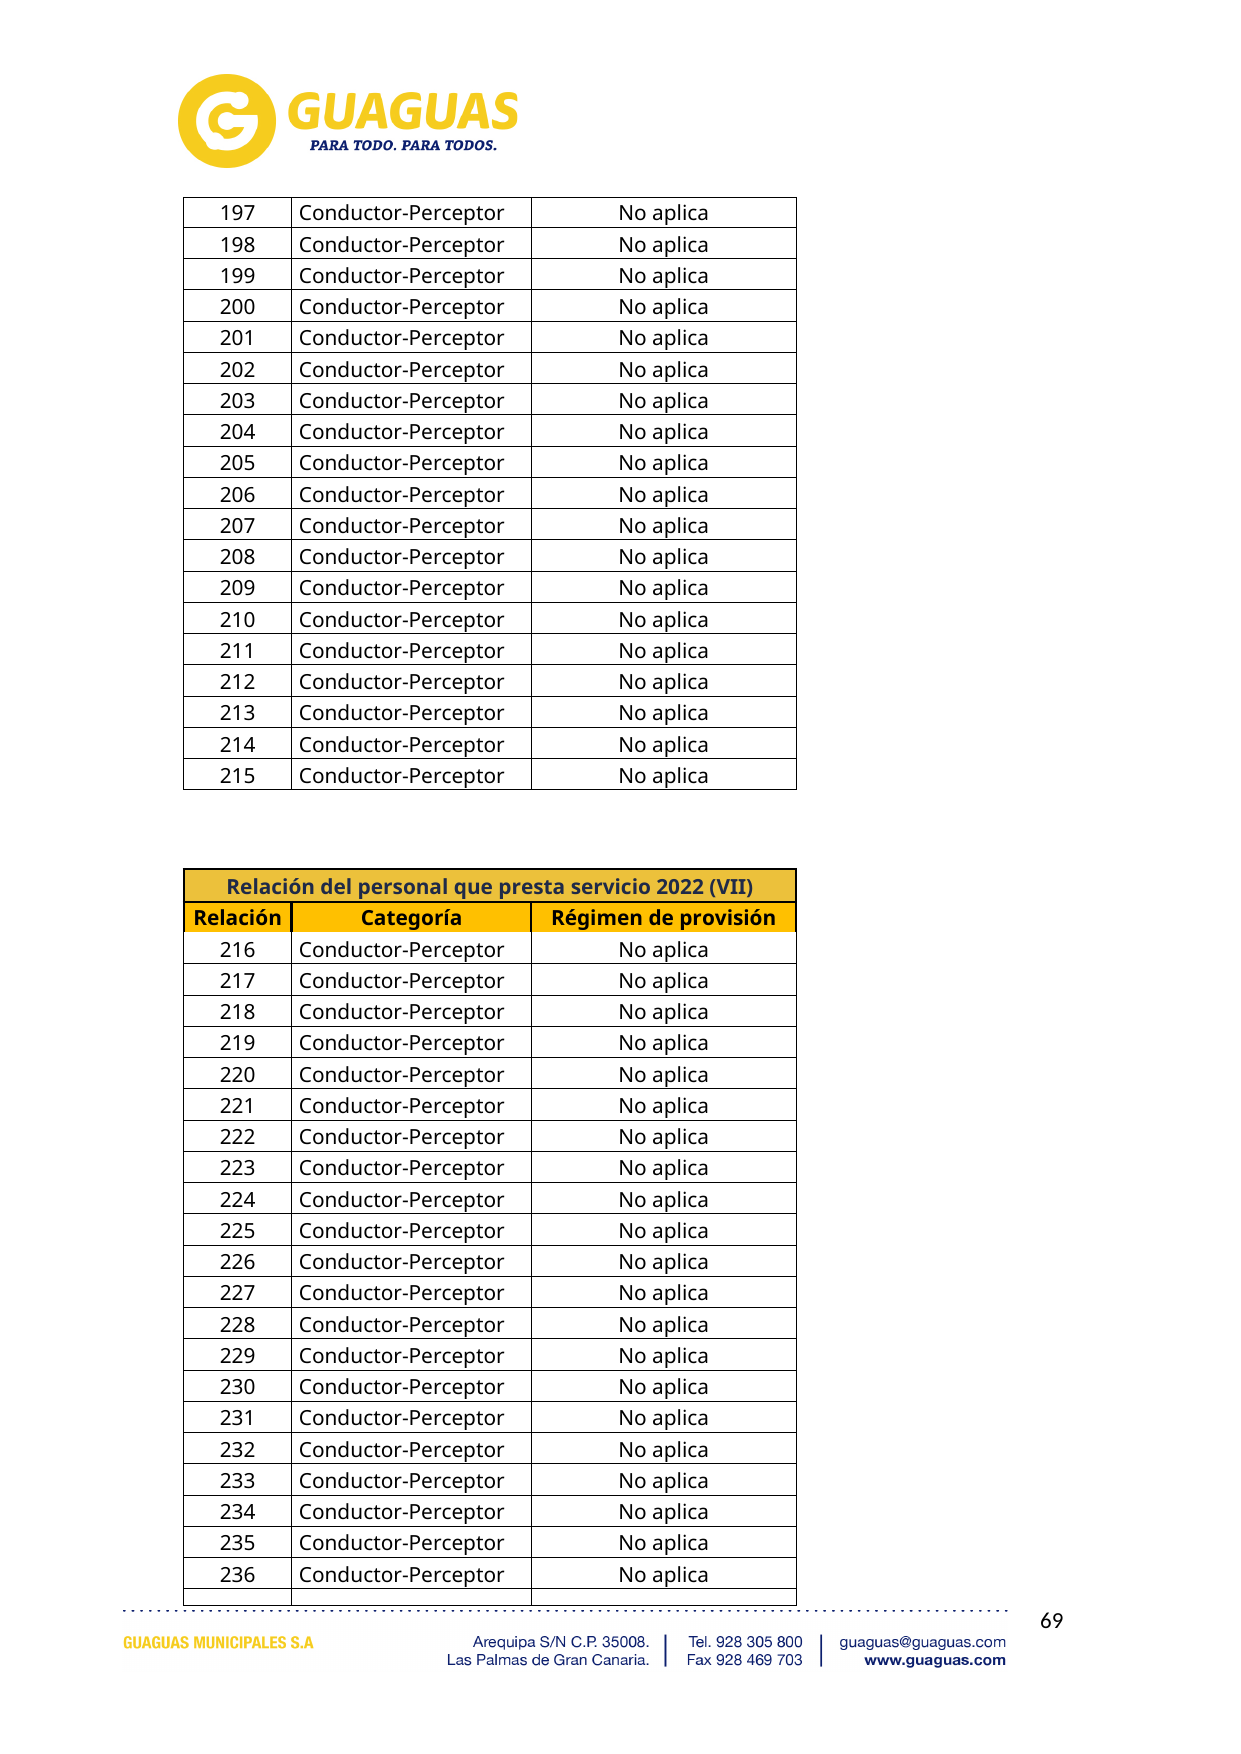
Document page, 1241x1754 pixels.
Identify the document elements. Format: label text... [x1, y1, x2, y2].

table_cell 224 [184, 1183, 291, 1213]
table_cell No aplica [532, 1433, 796, 1463]
table_cell No aplica [532, 572, 796, 602]
table_cell Conductor-Perceptor [292, 1246, 531, 1276]
table_cell No aplica [532, 697, 796, 727]
table_cell No aplica [532, 1527, 796, 1557]
table_cell Conductor-Perceptor [292, 1277, 531, 1307]
table_cell No aplica [532, 353, 796, 383]
table_cell Régimen de provisión [532, 903, 795, 932]
table_cell [184, 1589, 291, 1605]
table_cell Conductor-Perceptor [292, 509, 531, 539]
table_cell No aplica [532, 447, 796, 477]
table_cell Conductor-Perceptor [292, 1308, 531, 1338]
table_cell No aplica [532, 759, 796, 789]
table_cell 234 [184, 1496, 291, 1526]
table_cell Conductor-Perceptor [292, 1527, 531, 1557]
table_cell No aplica [532, 1339, 796, 1369]
table_cell Conductor-Perceptor [292, 540, 531, 571]
table_cell No aplica [532, 1214, 796, 1244]
table_cell No aplica [532, 509, 796, 539]
table_cell 226 [184, 1246, 291, 1276]
table_cell 209 [184, 572, 291, 602]
table_cell Conductor-Perceptor [292, 1152, 531, 1182]
table_cell Conductor-Perceptor [292, 964, 531, 994]
table_cell 204 [184, 415, 291, 446]
table_cell No aplica [532, 1402, 796, 1432]
table_header Relación del personal que presta servicio 2022 (VII) [185, 870, 795, 901]
table_cell 229 [184, 1339, 291, 1369]
table_cell 208 [184, 540, 291, 571]
table_cell 216 [184, 932, 291, 963]
table_cell No aplica [532, 964, 796, 994]
table_cell 198 [184, 228, 291, 258]
table_cell 235 [184, 1527, 291, 1557]
table_cell Conductor-Perceptor [292, 759, 531, 789]
table_cell No aplica [532, 665, 796, 696]
table_cell Conductor-Perceptor [292, 322, 531, 352]
table_cell Conductor-Perceptor [292, 572, 531, 602]
table_cell Conductor-Perceptor [292, 1402, 531, 1432]
table_cell No aplica [532, 259, 796, 289]
table_cell Conductor-Perceptor [292, 996, 531, 1026]
table_cell 201 [184, 322, 291, 352]
table_cell [532, 1589, 796, 1605]
table_cell Conductor-Perceptor [292, 1214, 531, 1244]
table_cell Conductor-Perceptor [292, 447, 531, 477]
table_cell [292, 1589, 531, 1605]
table_cell No aplica [532, 1027, 796, 1057]
table_cell Conductor-Perceptor [292, 1464, 531, 1494]
table_cell 210 [184, 603, 291, 633]
table_cell No aplica [532, 290, 796, 321]
table_cell 199 [184, 259, 291, 289]
table_cell Conductor-Perceptor [292, 478, 531, 508]
table_cell 223 [184, 1152, 291, 1182]
table_cell 200 [184, 290, 291, 321]
table_cell Conductor-Perceptor [292, 198, 531, 227]
table_cell No aplica [532, 1308, 796, 1338]
table_cell Conductor-Perceptor [292, 1027, 531, 1057]
table_cell Conductor-Perceptor [292, 932, 531, 963]
table_cell Conductor-Perceptor [292, 634, 531, 664]
table_cell 236 [184, 1558, 291, 1588]
table_cell No aplica [532, 322, 796, 352]
table_cell Conductor-Perceptor [292, 353, 531, 383]
table_cell No aplica [532, 478, 796, 508]
table_cell No aplica [532, 1058, 796, 1088]
table_cell No aplica [532, 996, 796, 1026]
table_cell Categoría [293, 903, 530, 932]
table_cell 228 [184, 1308, 291, 1338]
table_cell 217 [184, 964, 291, 994]
table_cell Conductor-Perceptor [292, 228, 531, 258]
table_cell Conductor-Perceptor [292, 1558, 531, 1588]
table_cell 233 [184, 1464, 291, 1494]
table_cell 218 [184, 996, 291, 1026]
table_cell No aplica [532, 1183, 796, 1213]
table_cell No aplica [532, 228, 796, 258]
table_cell Conductor-Perceptor [292, 1089, 531, 1119]
table_cell 222 [184, 1121, 291, 1151]
table_cell Conductor-Perceptor [292, 259, 531, 289]
table_cell Conductor-Perceptor [292, 1121, 531, 1151]
table_cell No aplica [532, 1496, 796, 1526]
table_cell Conductor-Perceptor [292, 384, 531, 414]
table_cell 220 [184, 1058, 291, 1088]
table_cell No aplica [532, 540, 796, 571]
table_cell 219 [184, 1027, 291, 1057]
table_cell 227 [184, 1277, 291, 1307]
table_cell 230 [184, 1371, 291, 1401]
table_cell No aplica [532, 932, 796, 963]
table_cell Conductor-Perceptor [292, 1371, 531, 1401]
table_cell Conductor-Perceptor [292, 290, 531, 321]
table_cell No aplica [532, 1089, 796, 1119]
table_cell 232 [184, 1433, 291, 1463]
table_cell No aplica [532, 1558, 796, 1588]
table_cell Conductor-Perceptor [292, 603, 531, 633]
table_cell 207 [184, 509, 291, 539]
table_cell Conductor-Perceptor [292, 1058, 531, 1088]
table_cell 212 [184, 665, 291, 696]
table_cell No aplica [532, 1277, 796, 1307]
table_cell No aplica [532, 728, 796, 758]
table_cell No aplica [532, 1464, 796, 1494]
table_cell No aplica [532, 1121, 796, 1151]
table_cell 214 [184, 728, 291, 758]
table_cell Conductor-Perceptor [292, 415, 531, 446]
table_cell Conductor-Perceptor [292, 1183, 531, 1213]
table_cell 205 [184, 447, 291, 477]
table_cell 231 [184, 1402, 291, 1432]
table_cell Conductor-Perceptor [292, 728, 531, 758]
table_cell No aplica [532, 415, 796, 446]
table_cell 215 [184, 759, 291, 789]
table_cell No aplica [532, 603, 796, 633]
table_cell Conductor-Perceptor [292, 1496, 531, 1526]
table_cell 206 [184, 478, 291, 508]
table_cell 211 [184, 634, 291, 664]
table_cell 225 [184, 1214, 291, 1244]
table_cell Conductor-Perceptor [292, 1339, 531, 1369]
table_cell Conductor-Perceptor [292, 665, 531, 696]
table_cell 221 [184, 1089, 291, 1119]
table_cell No aplica [532, 1371, 796, 1401]
table_cell 202 [184, 353, 291, 383]
table_cell No aplica [532, 1152, 796, 1182]
table_cell 213 [184, 697, 291, 727]
table_cell No aplica [532, 1246, 796, 1276]
table_cell No aplica [532, 198, 796, 227]
table_cell Conductor-Perceptor [292, 1433, 531, 1463]
table_cell 203 [184, 384, 291, 414]
table_cell Conductor-Perceptor [292, 697, 531, 727]
table_cell No aplica [532, 634, 796, 664]
table_cell Relación [185, 903, 290, 932]
table_cell 197 [184, 198, 291, 227]
table_cell No aplica [532, 384, 796, 414]
